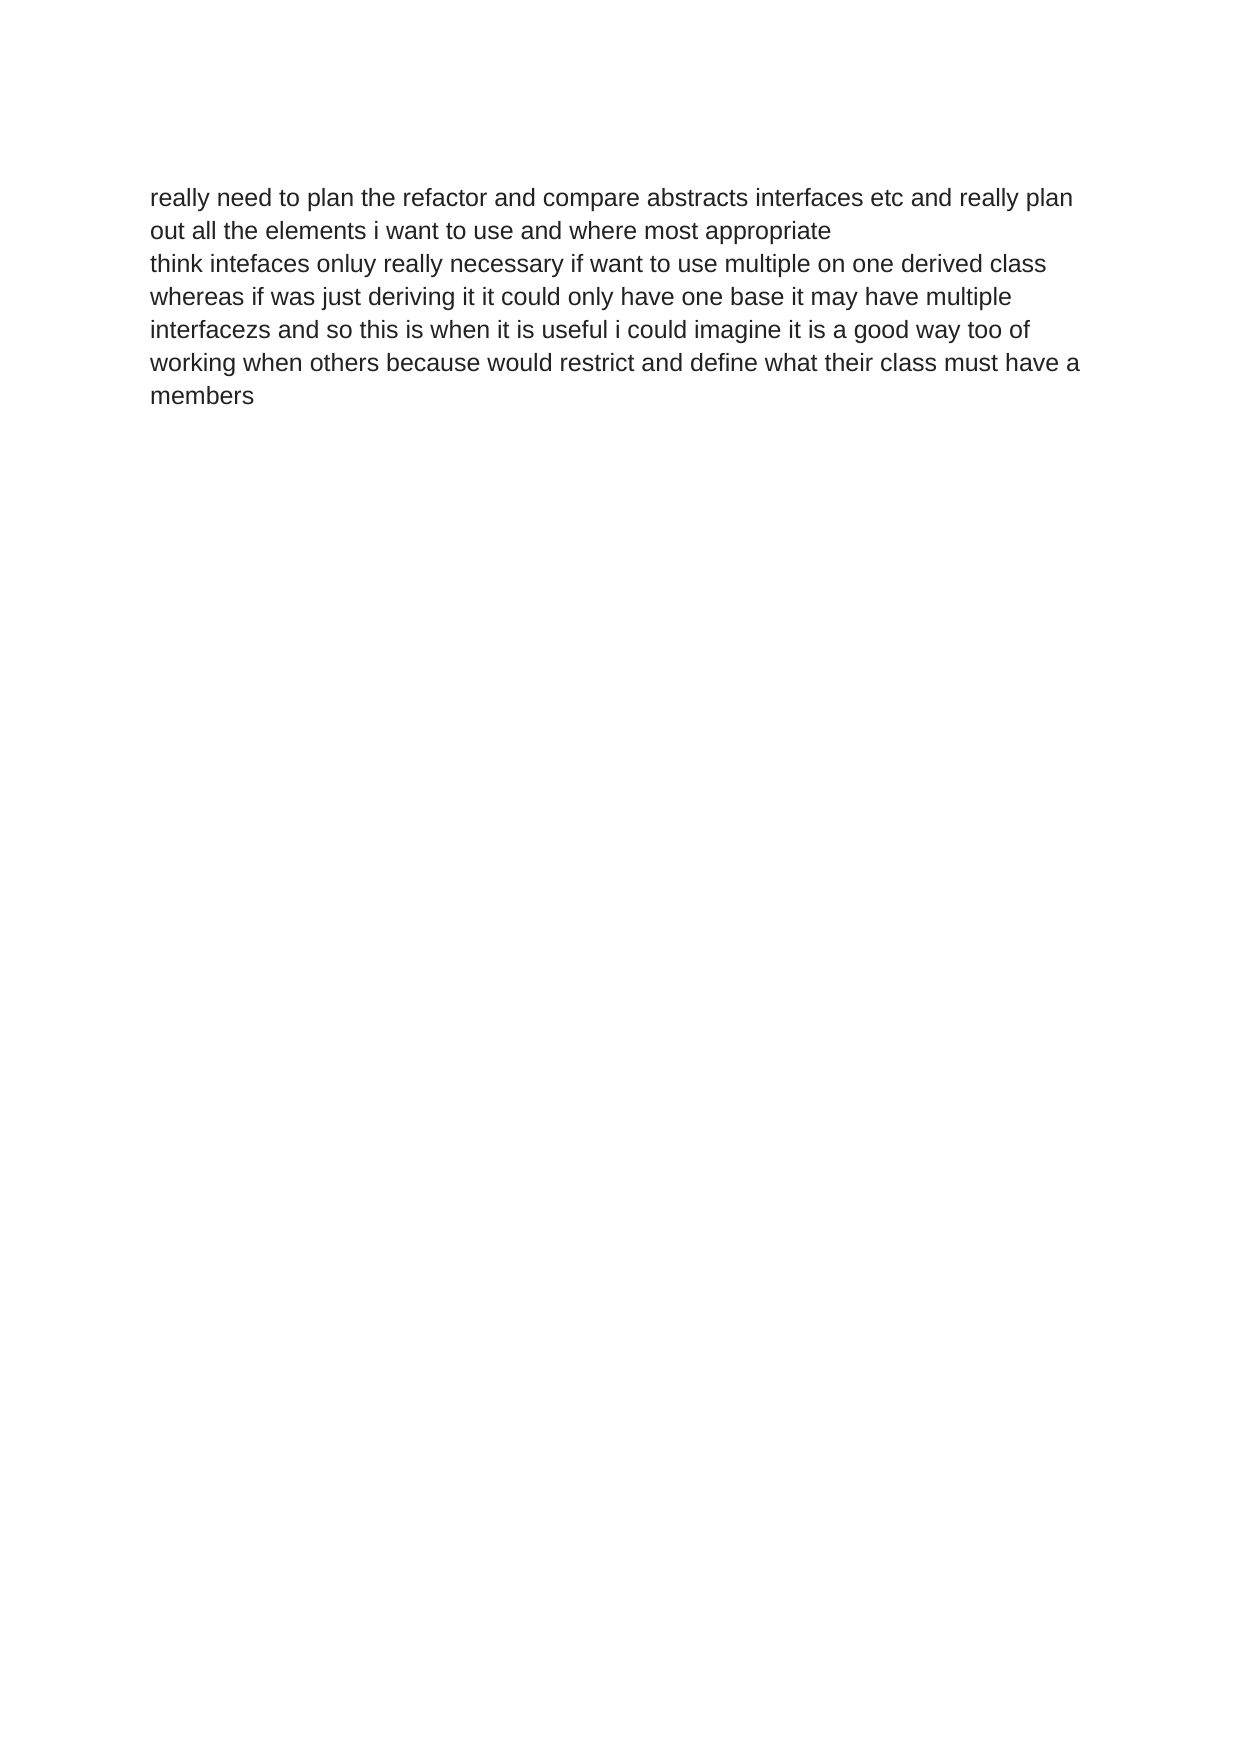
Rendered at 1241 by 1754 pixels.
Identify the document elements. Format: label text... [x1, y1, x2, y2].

text think intefaces onluy really necessary if want to use multiple on one derived class whereas if was just deriving it it could only have one base it may have multiple interfacezs and so this is when it is useful i could imagine it is a good way too of working when others because would restrict and define what their class must have a members [150, 249, 1090, 410]
text really need to plan the refactor and compare abstracts interfaces etc and really plan out all the elements i want to use and where most appropriate [150, 183, 1090, 245]
